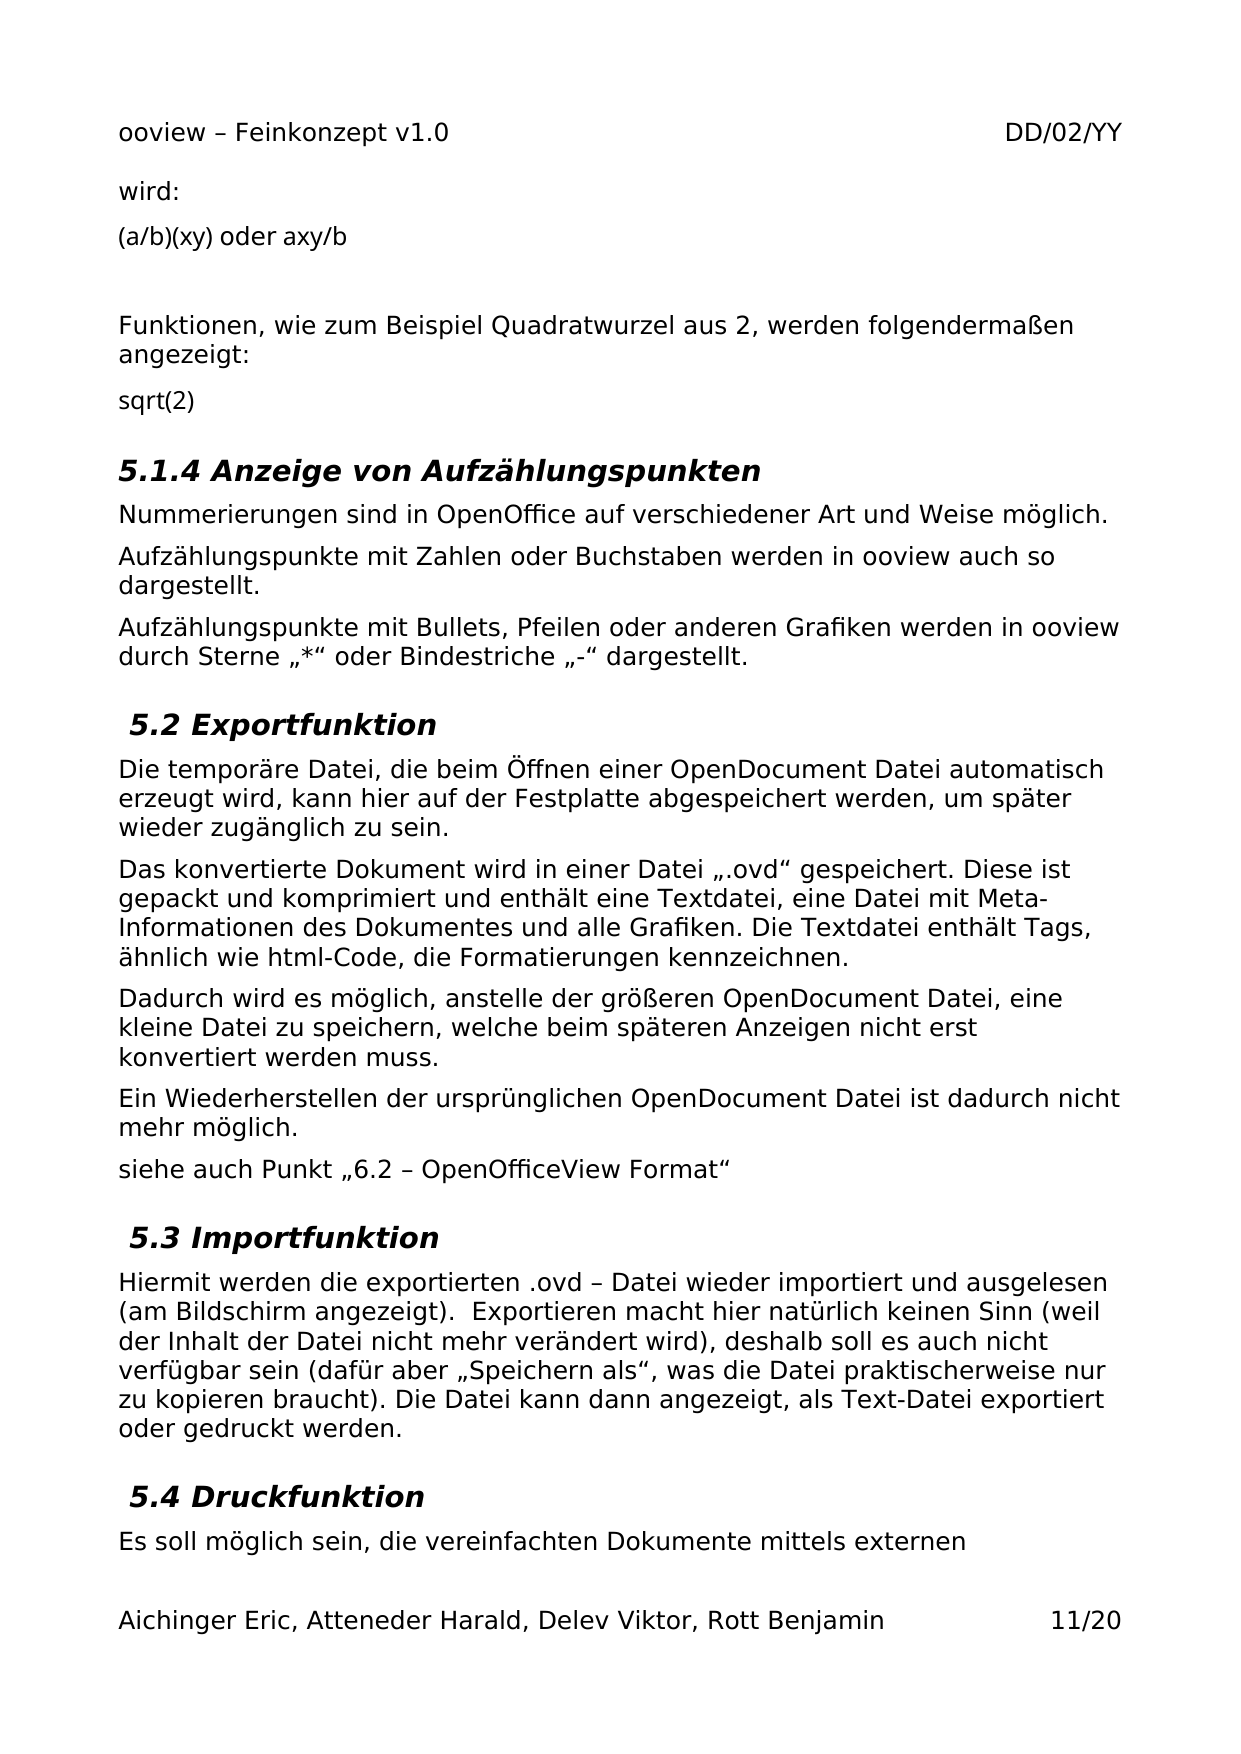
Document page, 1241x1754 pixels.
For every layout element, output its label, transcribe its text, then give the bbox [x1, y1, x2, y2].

text Hiermit werden die exportierten .ovd – Datei wieder importiert und ausgelesen (am Bildschirm angezeigt). Exportieren macht hier natürlich keinen Sinn (weil der Inhalt der Datei nicht mehr verändert wird), deshalb soll es auch nicht verfügbar sein (dafür aber „Speichern als“, was die Datei praktischerweise nur zu kopieren braucht). Die Datei kann dann angezeigt, als Text-Datei exportiert oder gedruckt werden. [118, 1268, 1122, 1443]
text (a/b)(xy) oder axy/b [118, 218, 1122, 252]
subtitle Anzeige von Aufzählungspunkten [118, 454, 1122, 488]
subtitle Importfunktion [118, 1222, 1122, 1256]
text Es soll möglich sein, die vereinfachten Dokumente mittels externen [118, 1527, 1122, 1556]
text Das konvertierte Dokument wird in einer Datei „.ovd“ gespeichert. Diese ist gepackt und komprimiert und enthält eine Textdatei, eine Datei mit Meta-Informationen des Dokumentes und alle Grafiken. Die Textdatei enthält Tags, ähnlich wie html-Code, die Formatierungen kennzeichnen. [118, 855, 1122, 972]
text wird: [118, 177, 1122, 206]
text Funktionen, wie zum Beispiel Quadratwurzel aus 2, werden folgendermaßen angezeigt: [118, 312, 1122, 370]
text Aufzählungspunkte mit Bullets, Pfeilen oder anderen Grafiken werden in ooview durch Sterne „*“ oder Bindestriche „-“ dargestellt. [118, 613, 1122, 671]
text Dadurch wird es möglich, anstelle der größeren OpenDocument Datei, eine kleine Datei zu speichern, welche beim späteren Anzeigen nicht erst konvertiert werden muss. [118, 984, 1122, 1072]
text Ein Wiederherstellen der ursprünglichen OpenDocument Datei ist dadurch nicht mehr möglich. [118, 1084, 1122, 1143]
text sqrt(2) [118, 382, 1122, 416]
text Die temporäre Datei, die beim Öffnen einer OpenDocument Datei automatisch erzeugt wird, kann hier auf der Festplatte abgespeichert werden, um später wieder zugänglich zu sein. [118, 755, 1122, 843]
subtitle Druckfunktion [118, 1481, 1122, 1515]
text siehe auch Punkt „6.2 – OpenOfficeView Format“ [118, 1155, 1122, 1184]
text Aufzählungspunkte mit Zahlen oder Buchstaben werden in ooview auch so dargestellt. [118, 542, 1122, 600]
subtitle Exportfunktion [118, 709, 1122, 743]
text Nummerierungen sind in OpenOffice auf verschiedener Art und Weise möglich. [118, 500, 1122, 529]
